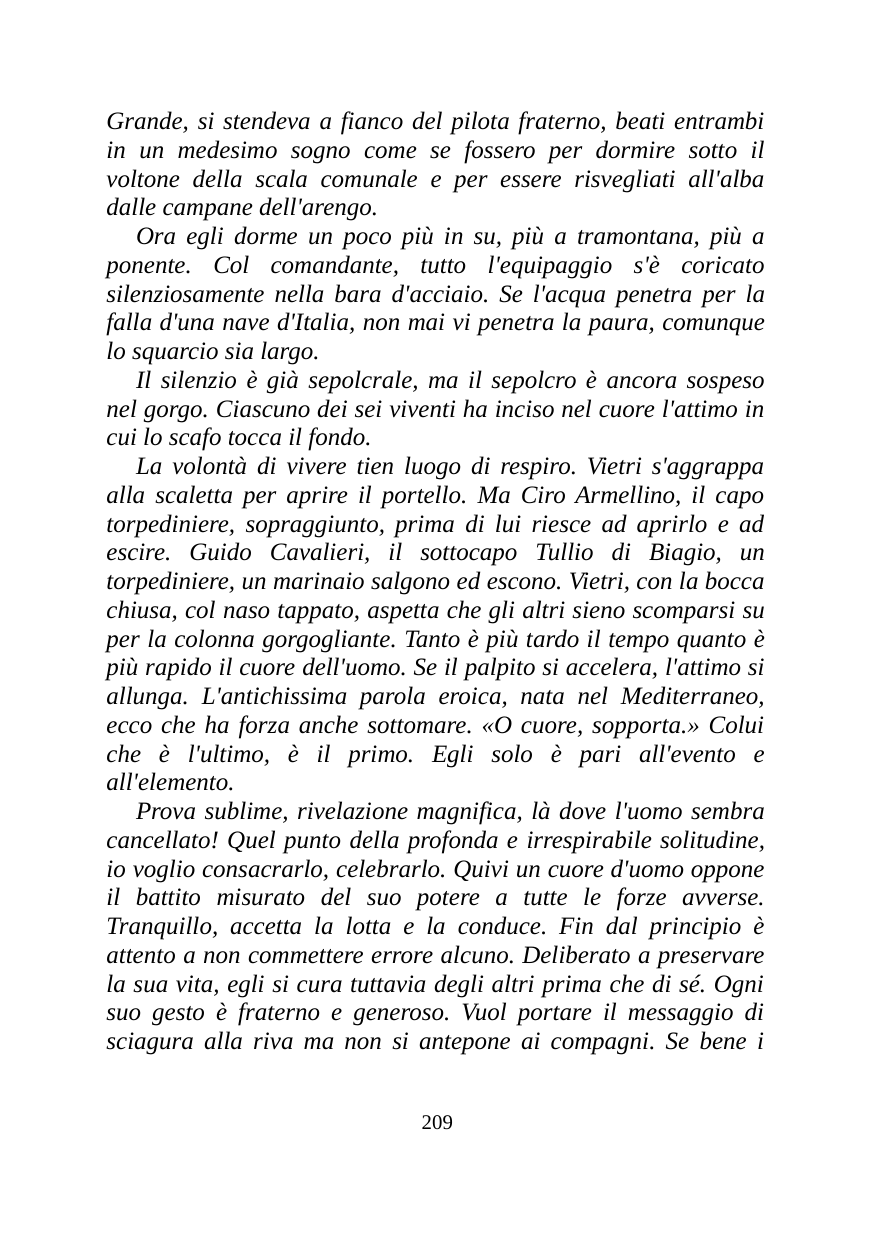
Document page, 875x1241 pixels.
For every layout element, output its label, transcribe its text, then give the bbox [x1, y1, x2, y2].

text Il silenzio è già sepolcrale, ma il sepolcro è ancora sospeso nel gorgo. Ciascuno dei sei viventi ha inciso nel cuore l'attimo in cui lo scafo tocca il fondo. [106, 365, 768, 451]
text La volontà di vivere tien luogo di respiro. Vietri s'aggrappa alla scaletta per aprire il portello. Ma Ciro Armellino, il capo torpediniere, sopraggiunto, prima di lui riesce ad aprirlo e ad escire. Guido Cavalieri, il sottocapo Tullio di Biagio, un torpediniere, un marinaio salgono ed escono. Vietri, con la bocca chiusa, col naso tappato, aspetta che gli altri sieno scomparsi su per la colonna gorgogliante. Tanto è più tardo il tempo quanto è più rapido il cuore dell'uomo. Se il palpito si accelera, l'attimo si allunga. L'antichissima parola eroica, nata nel Mediterraneo, ecco che ha forza anche sottomare. «O cuore, sopporta.» Colui che è l'ultimo, è il primo. Egli solo è pari all'evento e all'elemento. [106, 451, 768, 796]
text Prova sublime, rivelazione magnifica, là dove l'uomo sembra cancellato! Quel punto della profonda e irrespirabile solitudine, io voglio consacrarlo, celebrarlo. Quivi un cuore d'uomo oppone il battito misurato del suo potere a tutte le forze avverse. Tranquillo, accetta la lotta e la conduce. Fin dal principio è attento a non commettere errore alcuno. Deliberato a preservare la sua vita, egli si cura tuttavia degli altri prima che di sé. Ogni suo gesto è fraterno e generoso. Vuol portare il messaggio di sciagura alla riva ma non si antepone ai compagni. Se bene i [106, 796, 768, 1055]
text Ora egli dorme un poco più in su, più a tramontana, più a ponente. Col comandante, tutto l'equipaggio s'è coricato silenziosamente nella bara d'acciaio. Se l'acqua penetra per la falla d'una nave d'Italia, non mai vi penetra la paura, comunque lo squarcio sia largo. [106, 221, 768, 365]
text Grande, si stendeva a fianco del pilota fraterno, beati entrambi in un medesimo sogno come se fossero per dormire sotto il voltone della scala comunale e per essere risvegliati all'alba dalle campane dell'arengo. [106, 106, 768, 221]
